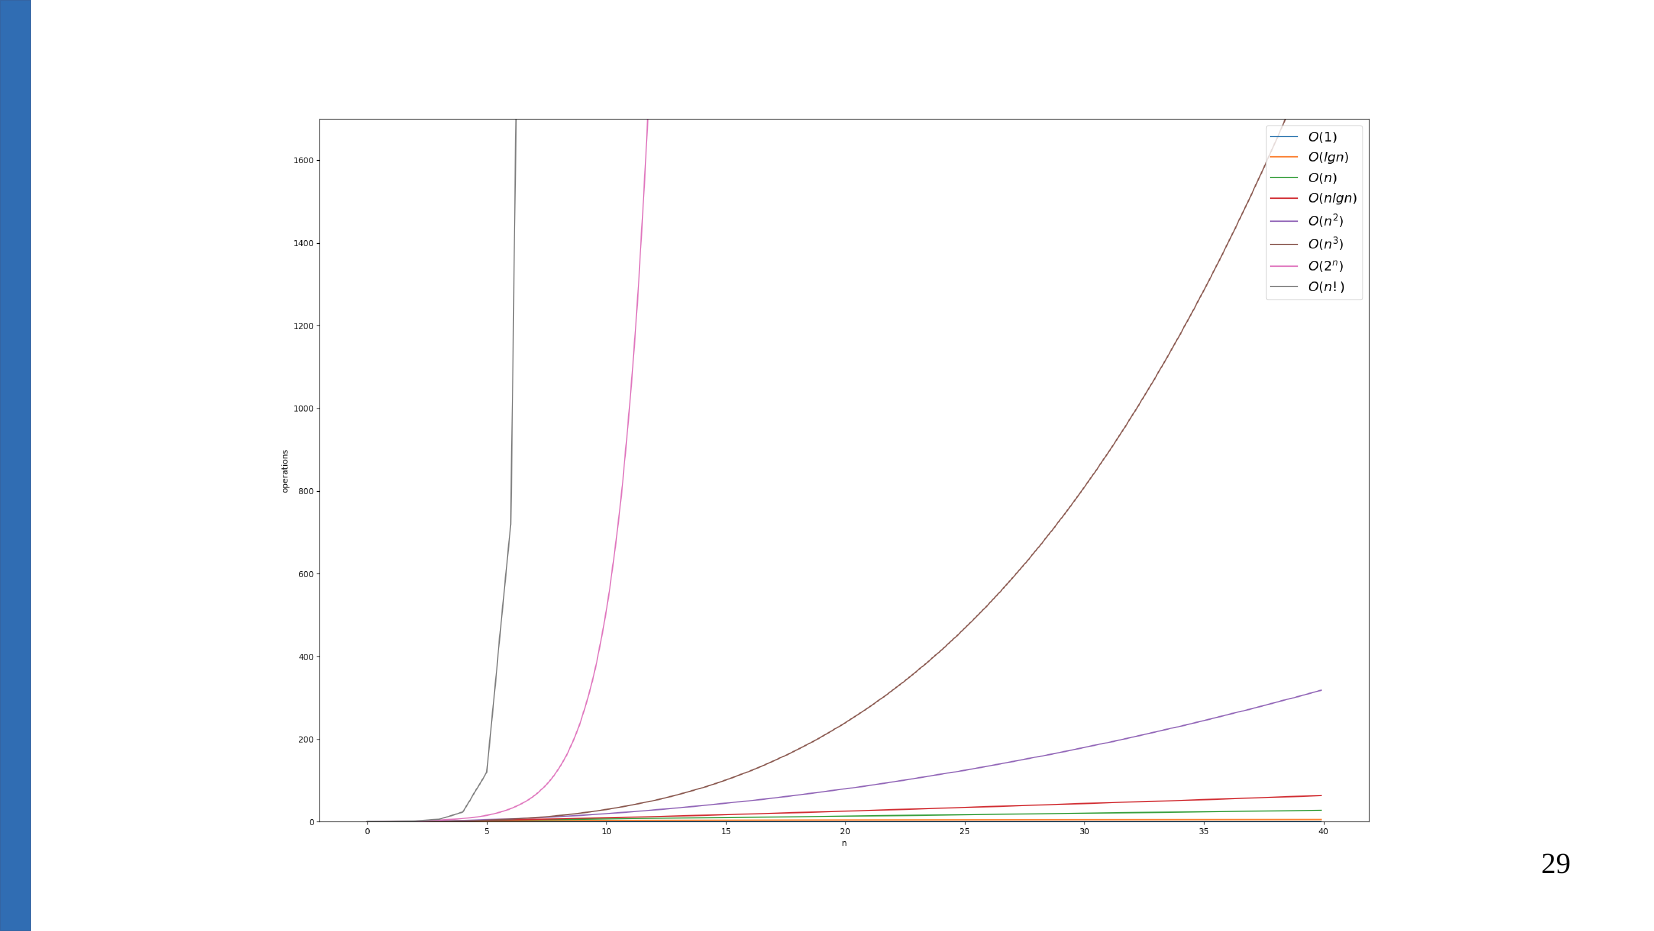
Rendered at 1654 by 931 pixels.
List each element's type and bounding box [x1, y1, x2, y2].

text_box [0, 0, 31, 931]
picture [150, 9, 1504, 922]
